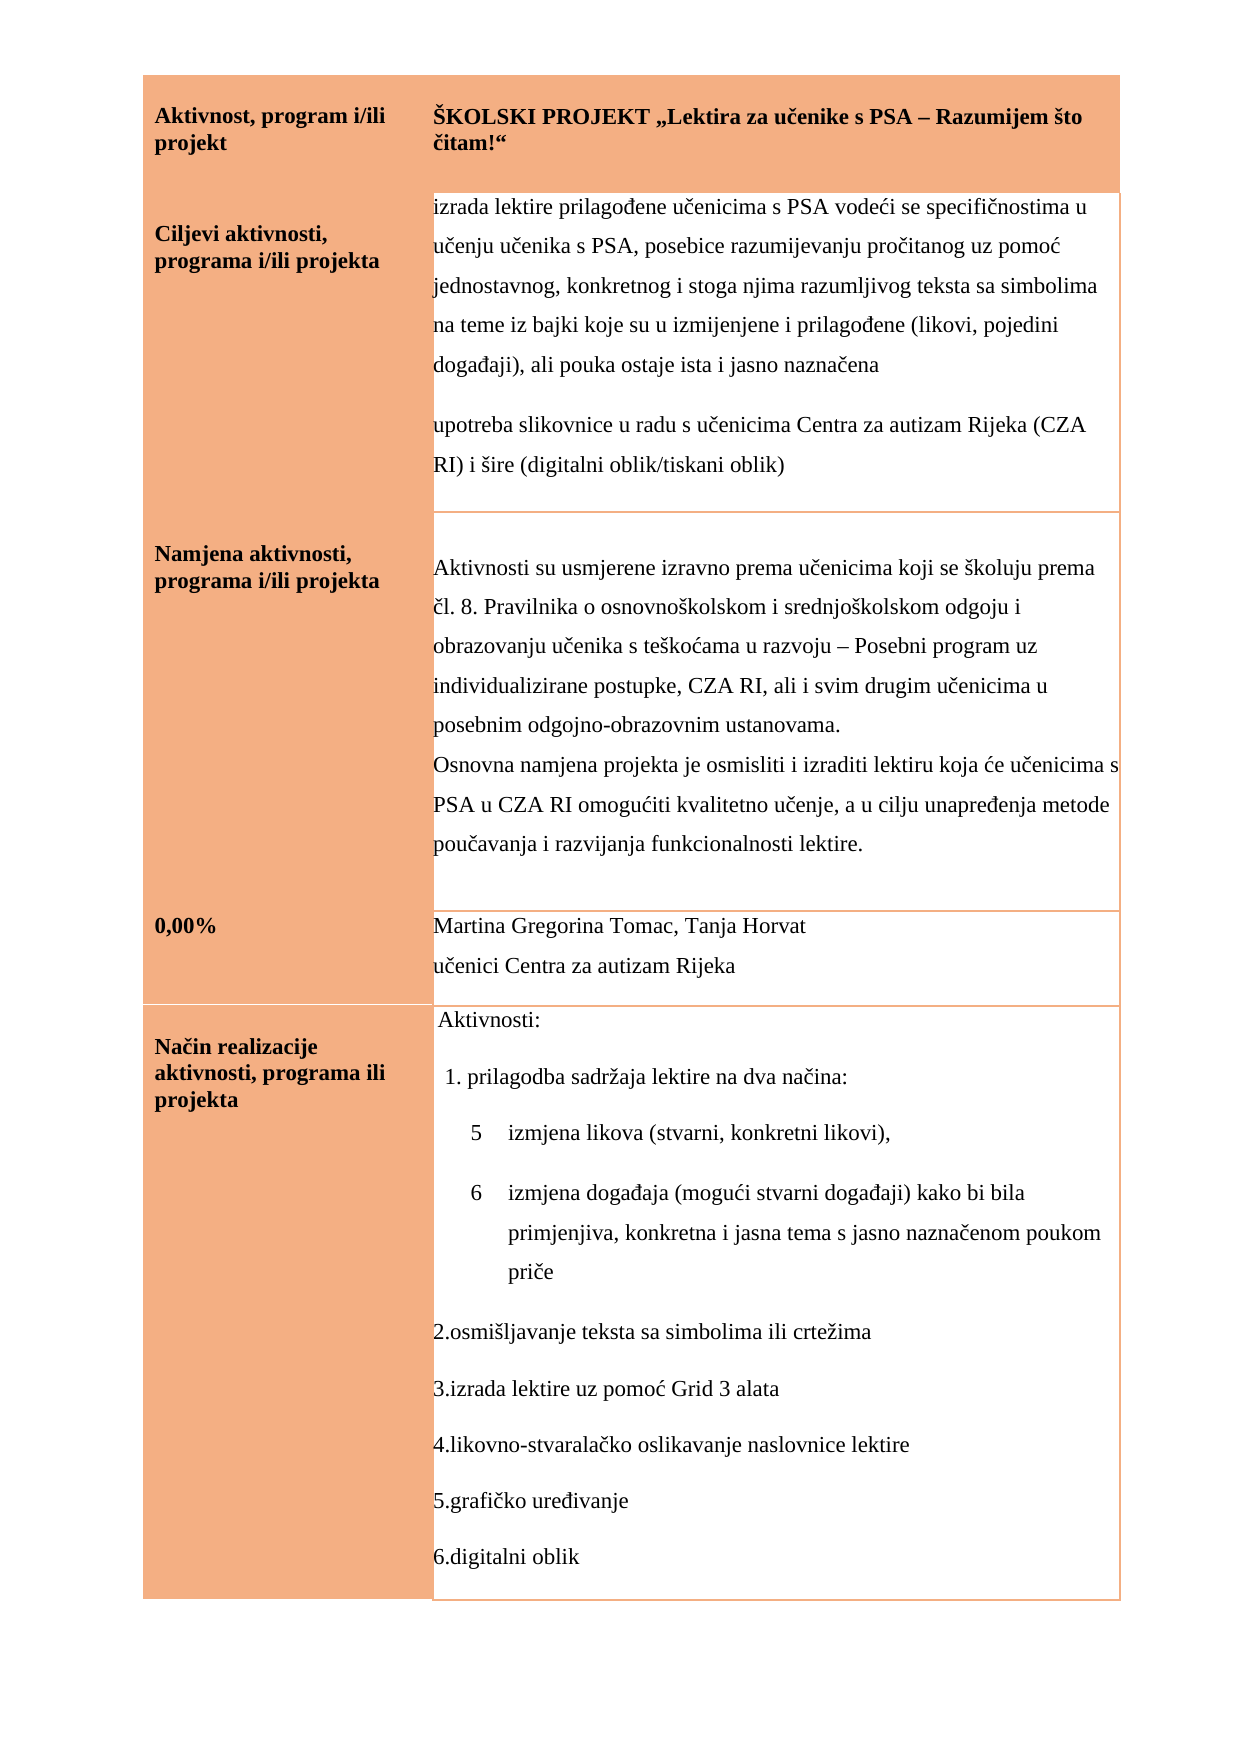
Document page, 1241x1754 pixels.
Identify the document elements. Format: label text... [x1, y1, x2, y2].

table_cell Aktivnosti su usmjerene izravno prema učenicima koji se školuju prema čl. 8. Pravilnika o osnovnoškolskom i srednjoškolskom odgoju i obrazovanju učenika s teškoćama u razvoju – Posebni program uz individualizirane postupke, CZA RI, ali i svim drugim učenicima u posebnim odgojno-obrazovnim ustanovama. Osnovna namjena projekta je osmisliti i izraditi lektiru koja će učenicima s PSA u CZA RI omogućiti kvalitetno učenje, a u cilju unapređenja metode poučavanja i razvijanja funkcionalnosti lektire. [434, 513, 1119, 910]
table_cell Martina Gregorina Tomac, Tanja Horvat učenici Centra za autizam Rijeka [434, 912, 1119, 1004]
table_header Aktivnost, program i/ili projekt [143, 75, 433, 193]
table_cell Namjena aktivnosti, programa i/ili projekta [143, 511, 432, 910]
table_cell izrada lektire prilagođene učenicima s PSA vodeći se specifičnostima u učenju učenika s PSA, posebice razumijevanju pročitanog uz pomoć jednostavnog, konkretnog i stoga njima razumljivog teksta sa simbolima na teme iz bajki koje su u izmijenjene i prilagođene (likovi, pojedini događaji), ali pouka ostaje ista i jasno naznačena upotreba slikovnice u radu s učenicima Centra za autizam Rijeka (CZA RI) i šire (digitalni oblik/tiskani oblik) [434, 193, 1119, 511]
table_cell Ciljevi aktivnosti, programa i/ili projekta [143, 193, 432, 511]
table_header ŠKOLSKI PROJEKT „Lektira za učenike s PSA – Razumijem što čitam!“ [433, 75, 1120, 193]
table_cell 0,00% [143, 910, 432, 1004]
table_cell Način realizacije aktivnosti, programa ili projekta [143, 1005, 432, 1599]
table_cell Aktivnosti: 1. prilagodba sadržaja lektire na dva načina: izmjena likova (stvarni, konkretni likovi), izmjena događaja (mogući stvarni događaji) kako bi bila primjenjiva, konkretna i jasna tema s jasno naznačenom poukom priče 2.osmišljavanje teksta sa simbolima ili crtežima 3.izrada lektire uz pomoć Grid 3 alata 4.likovno-stvaralačko oslikavanje naslovnice lektire 5.grafičko uređivanje 6.digitalni oblik [434, 1007, 1119, 1599]
